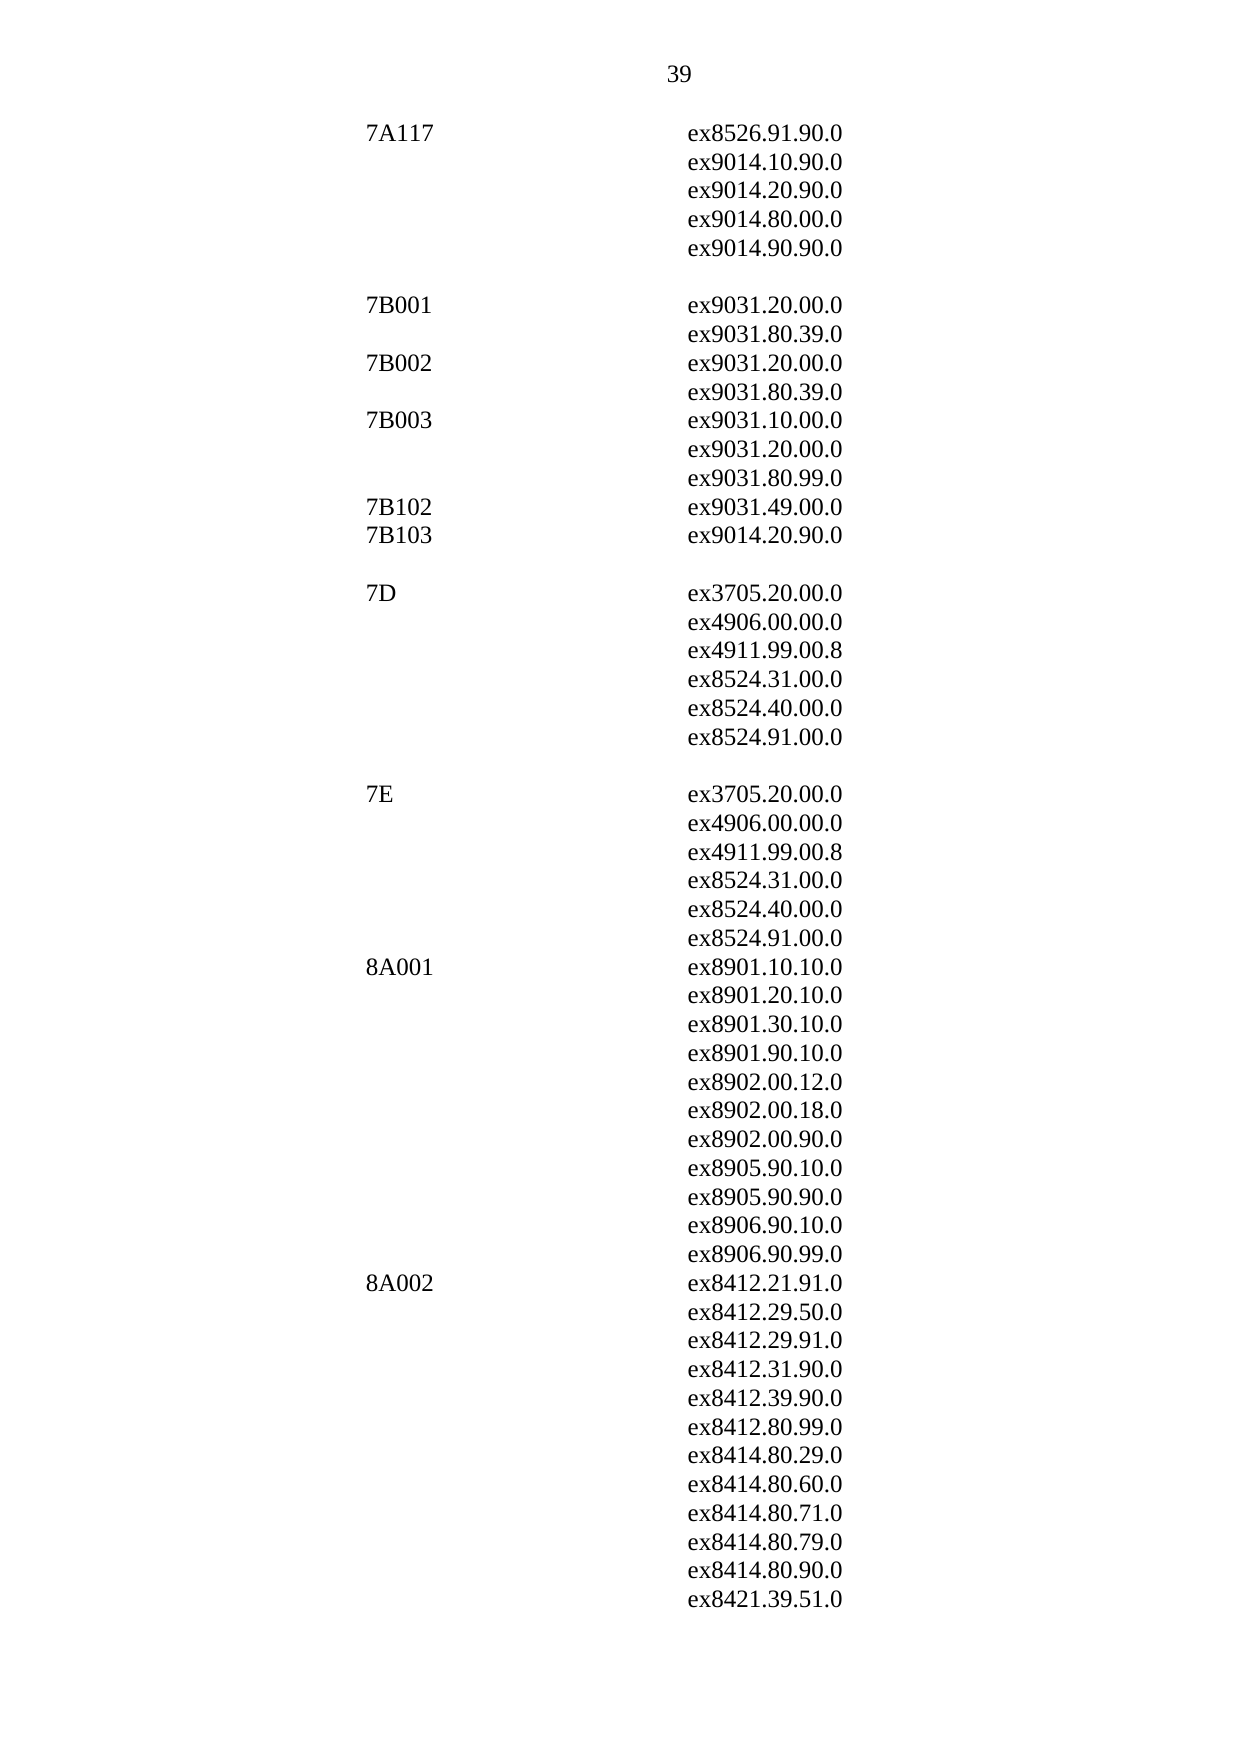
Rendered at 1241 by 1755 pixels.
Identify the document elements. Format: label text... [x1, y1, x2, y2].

table_cell ex8414.80.60.0 [676, 1469, 984, 1498]
table_cell ex8524.31.00.0 [676, 866, 984, 894]
table_cell [984, 147, 999, 176]
table_cell [354, 1239, 676, 1268]
table_cell ex8414.80.71.0 [676, 1498, 984, 1527]
table_cell ex8526.91.90.0 [676, 118, 984, 147]
table_cell ex8414.80.79.0 [676, 1527, 984, 1556]
table_cell ex8905.90.90.0 [676, 1182, 984, 1211]
table_cell [984, 1412, 999, 1441]
table_cell [999, 779, 1004, 808]
table_cell ex8414.80.90.0 [676, 1556, 984, 1584]
table_cell [984, 1441, 999, 1469]
table_cell [354, 981, 676, 1009]
table_cell ex8905.90.10.0 [676, 1153, 984, 1182]
table_cell [999, 1412, 1004, 1441]
table_cell ex8902.00.90.0 [676, 1124, 984, 1153]
table_cell ex8902.00.12.0 [676, 1067, 984, 1096]
table_cell [999, 319, 1004, 348]
table_cell ex9014.80.00.0 [676, 204, 984, 233]
table_cell [354, 693, 676, 722]
table_cell [354, 1498, 676, 1527]
table_cell ex9014.20.90.0 [676, 176, 984, 204]
table_cell [354, 1469, 676, 1498]
table_cell 7B002 [354, 348, 676, 377]
table_cell [984, 1239, 999, 1268]
table_cell ex8414.80.29.0 [676, 1441, 984, 1469]
table_cell ex8412.29.50.0 [676, 1297, 984, 1326]
table_cell [984, 1038, 999, 1067]
table_cell [999, 1009, 1004, 1038]
table_cell [354, 1153, 676, 1182]
table_cell ex9014.90.90.0 [676, 233, 984, 262]
table_cell [999, 722, 1004, 751]
table_cell ex8901.10.10.0 [676, 952, 984, 981]
table_cell [984, 1383, 999, 1412]
table_cell [984, 981, 999, 1009]
table_cell [984, 1297, 999, 1326]
table_cell ex4911.99.00.8 [676, 837, 984, 866]
table_cell [984, 1153, 999, 1182]
table_cell ex4911.99.00.8 [676, 636, 984, 664]
table_cell [999, 262, 1004, 291]
table_cell [676, 751, 984, 779]
table_cell [354, 1182, 676, 1211]
table_cell [984, 751, 999, 779]
table_cell [984, 894, 999, 923]
table_cell [354, 664, 676, 693]
table_cell [999, 176, 1004, 204]
table_cell 7A117 [354, 118, 676, 147]
table_cell [999, 1124, 1004, 1153]
table_cell [999, 636, 1004, 664]
table_cell [354, 1124, 676, 1153]
table_cell [354, 1211, 676, 1239]
table_cell [354, 751, 676, 779]
table_cell [984, 664, 999, 693]
table_cell [354, 1326, 676, 1354]
table_cell [984, 808, 999, 837]
table_cell [984, 176, 999, 204]
table_cell ex9031.80.99.0 [676, 463, 984, 492]
table_cell [354, 1412, 676, 1441]
table_cell [999, 923, 1004, 952]
table_cell [354, 1096, 676, 1124]
table_cell [999, 578, 1004, 607]
table_cell [354, 1009, 676, 1038]
table_cell ex8412.21.91.0 [676, 1268, 984, 1297]
table_cell ex4906.00.00.0 [676, 607, 984, 636]
table_cell [999, 607, 1004, 636]
table_cell [999, 1584, 1004, 1613]
table_cell [354, 1297, 676, 1326]
table_cell [999, 894, 1004, 923]
table_cell [984, 1527, 999, 1556]
table_cell [984, 1268, 999, 1297]
table_cell ex8906.90.10.0 [676, 1211, 984, 1239]
table_cell ex8901.20.10.0 [676, 981, 984, 1009]
table_cell [354, 176, 676, 204]
table_cell ex9031.80.39.0 [676, 319, 984, 348]
table_cell [984, 866, 999, 894]
table_cell [999, 866, 1004, 894]
table_cell ex8412.31.90.0 [676, 1354, 984, 1383]
table_cell [354, 147, 676, 176]
table_cell 7E [354, 779, 676, 808]
table_cell [984, 837, 999, 866]
table_cell [999, 1153, 1004, 1182]
table_cell ex9031.10.00.0 [676, 406, 984, 434]
table_cell [984, 233, 999, 262]
table_cell 8A001 [354, 952, 676, 981]
table_cell ex8412.80.99.0 [676, 1412, 984, 1441]
table_cell [354, 1441, 676, 1469]
table_cell [354, 434, 676, 463]
table_cell ex8524.31.00.0 [676, 664, 984, 693]
table_cell [354, 319, 676, 348]
table_cell [984, 607, 999, 636]
table_cell 7B103 [354, 521, 676, 549]
table_cell ex9014.20.90.0 [676, 521, 984, 549]
table_cell [354, 722, 676, 751]
table_cell [354, 549, 676, 578]
table_cell [984, 693, 999, 722]
table_cell [354, 1038, 676, 1067]
table_cell [999, 1383, 1004, 1412]
table_cell [984, 492, 999, 521]
table_cell ex9031.80.39.0 [676, 377, 984, 406]
table_cell [999, 1326, 1004, 1354]
table_cell [354, 636, 676, 664]
table_cell [984, 722, 999, 751]
table_cell [984, 952, 999, 981]
table_cell [354, 866, 676, 894]
table_cell [984, 1124, 999, 1153]
table_cell [999, 204, 1004, 233]
table_cell [984, 463, 999, 492]
table_cell [984, 1498, 999, 1527]
table_cell [999, 952, 1004, 981]
table_cell [999, 549, 1004, 578]
table_cell [984, 1326, 999, 1354]
table_cell [676, 549, 984, 578]
table_cell [999, 1297, 1004, 1326]
table_cell [984, 291, 999, 319]
table_cell [999, 233, 1004, 262]
table_cell [354, 1556, 676, 1584]
table_cell [354, 204, 676, 233]
table_cell ex8906.90.99.0 [676, 1239, 984, 1268]
table_cell [999, 1354, 1004, 1383]
table_cell [999, 1498, 1004, 1527]
table_cell [984, 118, 999, 147]
table_cell [999, 1441, 1004, 1469]
table_cell [984, 406, 999, 434]
table_cell [984, 262, 999, 291]
table_cell [999, 521, 1004, 549]
table_cell ex9031.49.00.0 [676, 492, 984, 521]
table_cell [999, 463, 1004, 492]
table_cell [984, 1584, 999, 1613]
table_cell [984, 377, 999, 406]
table_cell [354, 923, 676, 952]
table_cell [999, 1096, 1004, 1124]
table_cell [984, 348, 999, 377]
table_cell [354, 1527, 676, 1556]
table_cell [999, 837, 1004, 866]
table_cell [999, 1469, 1004, 1498]
table_cell ex9031.20.00.0 [676, 348, 984, 377]
table_cell ex8901.90.10.0 [676, 1038, 984, 1067]
table_cell ex9031.20.00.0 [676, 291, 984, 319]
table_cell [999, 348, 1004, 377]
table_cell [999, 1527, 1004, 1556]
table_cell [984, 1182, 999, 1211]
table_cell [999, 1038, 1004, 1067]
table_cell [999, 1067, 1004, 1096]
table_cell [354, 377, 676, 406]
table_cell [354, 1383, 676, 1412]
table_cell [354, 1067, 676, 1096]
table_cell [999, 1211, 1004, 1239]
table_cell [984, 204, 999, 233]
table_cell [354, 837, 676, 866]
table_cell [984, 1067, 999, 1096]
table_cell [999, 377, 1004, 406]
table_cell ex8901.30.10.0 [676, 1009, 984, 1038]
table_cell [999, 434, 1004, 463]
table_cell [984, 636, 999, 664]
table_cell [999, 1239, 1004, 1268]
table_cell [984, 578, 999, 607]
table_cell [999, 1268, 1004, 1297]
table_cell [984, 1096, 999, 1124]
table_cell [999, 808, 1004, 837]
table_cell 7B003 [354, 406, 676, 434]
table_cell [984, 549, 999, 578]
table_cell [354, 233, 676, 262]
table_cell [354, 262, 676, 291]
table_cell [984, 923, 999, 952]
table_cell ex8524.91.00.0 [676, 923, 984, 952]
table_cell [999, 1556, 1004, 1584]
table_cell ex8412.29.91.0 [676, 1326, 984, 1354]
table_cell [984, 521, 999, 549]
table_cell 7D [354, 578, 676, 607]
table_cell ex8524.91.00.0 [676, 722, 984, 751]
table_cell [984, 1556, 999, 1584]
table_cell [354, 1354, 676, 1383]
table_cell [999, 147, 1004, 176]
table_cell [984, 1211, 999, 1239]
table_cell [999, 1182, 1004, 1211]
table_cell [999, 291, 1004, 319]
table_cell [999, 751, 1004, 779]
table_cell [984, 1469, 999, 1498]
table_cell ex8902.00.18.0 [676, 1096, 984, 1124]
table_cell 7B102 [354, 492, 676, 521]
table_cell 8A002 [354, 1268, 676, 1297]
table_cell [999, 981, 1004, 1009]
table_cell [999, 118, 1004, 147]
table_cell ex4906.00.00.0 [676, 808, 984, 837]
table_cell [984, 319, 999, 348]
table_cell [984, 1354, 999, 1383]
table_cell [984, 434, 999, 463]
table_cell ex8524.40.00.0 [676, 693, 984, 722]
table_cell ex3705.20.00.0 [676, 578, 984, 607]
table_cell ex9014.10.90.0 [676, 147, 984, 176]
table_cell [354, 463, 676, 492]
table_cell ex9031.20.00.0 [676, 434, 984, 463]
table_cell [999, 693, 1004, 722]
table_cell ex3705.20.00.0 [676, 779, 984, 808]
table_cell [984, 779, 999, 808]
table_cell [354, 607, 676, 636]
table_cell [354, 894, 676, 923]
table_cell [999, 492, 1004, 521]
table_cell 7B001 [354, 291, 676, 319]
table_cell [999, 406, 1004, 434]
table_cell [354, 1584, 676, 1613]
table_cell [999, 664, 1004, 693]
table_cell ex8524.40.00.0 [676, 894, 984, 923]
table_cell ex8421.39.51.0 [676, 1584, 984, 1613]
table_cell [984, 1009, 999, 1038]
table_cell ex8412.39.90.0 [676, 1383, 984, 1412]
table_cell [676, 262, 984, 291]
table_cell [354, 808, 676, 837]
